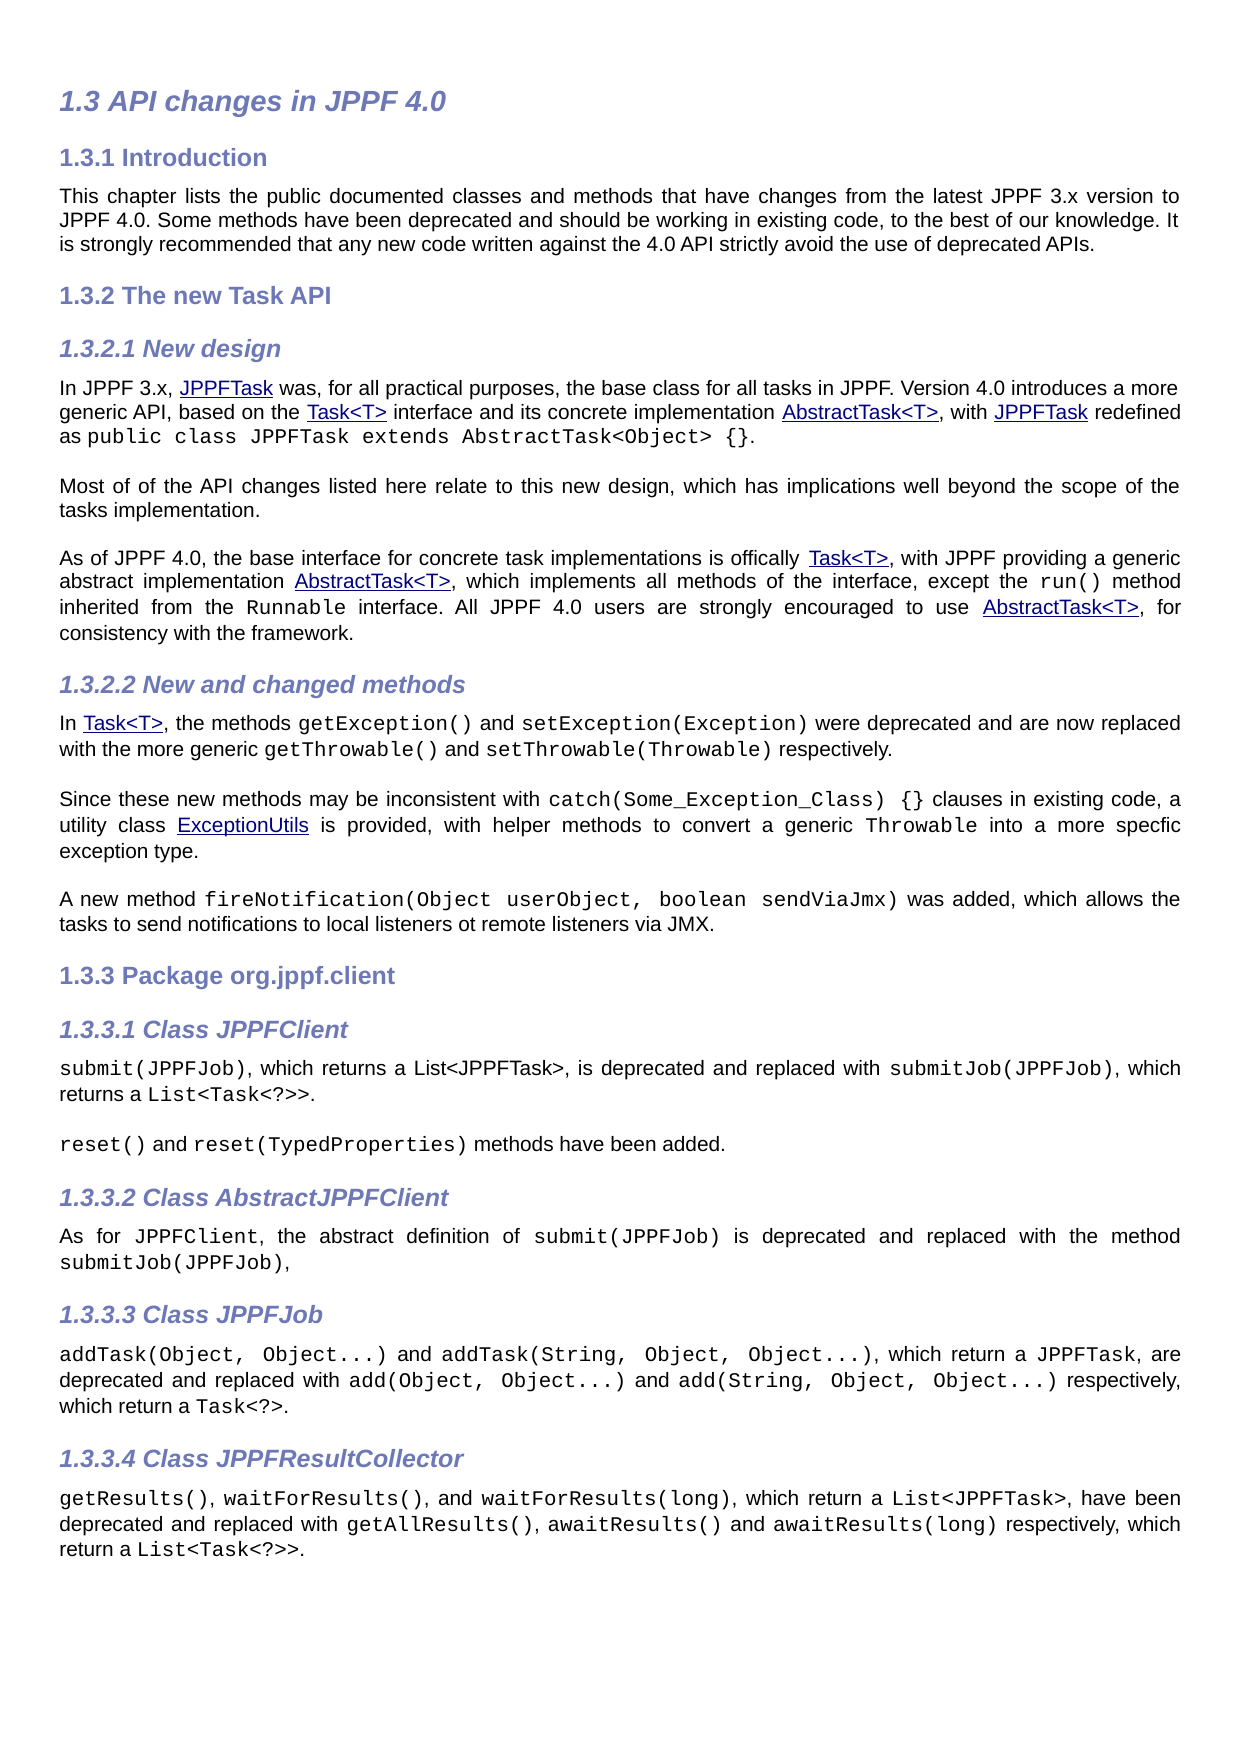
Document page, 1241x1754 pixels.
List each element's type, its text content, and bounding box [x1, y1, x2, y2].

text submit(JPPFJob), which returns a List<JPPFTask>, is deprecated and replaced with submitJob(JPPFJob), which returns a List<Task<?>>. [59, 1056, 1181, 1108]
text getResults(), waitForResults(), and waitForResults(long), which return a List<JPPFTask>, have been deprecated and replaced with getAllResults(), awaitResults() and awaitResults(long) respectively, which return a List<Task<?>>. [59, 1486, 1181, 1563]
text Since these new methods may be inconsistent with catch(Some_Exception_Class) {} clauses in existing code, a utility class ExceptionUtils is provided, with helper methods to convert a generic Throwable into a more specfic exception type. [59, 787, 1181, 862]
subtitle API changes in JPPF 4.0 [59, 84, 1181, 118]
text reset() and reset(TypedProperties) methods have been added. [59, 1132, 1181, 1158]
text As of JPPF 4.0, the base interface for concrete task implementations is offically Task<T>, with JPPF providing a generic abstract implementation AbstractTask<T>, which implements all methods of the interface, except the run() method inherited from the Runnable interface. All JPPF 4.0 users are strongly encouraged to use AbstractTask<T>, for consistency with the framework. [59, 545, 1181, 645]
subtitle Package org.jppf.client [59, 961, 1181, 990]
text This chapter lists the public documented classes and methods that have changes from the latest JPPF 3.x version to JPPF 4.0. Some methods have been deprecated and should be working in existing code, to the best of our knowledge. It is strongly recommended that any new code written against the 4.0 API strictly avoid the use of deprecated APIs. [59, 184, 1181, 256]
text In JPPF 3.x, JPPFTask was, for all practical purposes, the base class for all tasks in JPPF. Version 4.0 introduces a more generic API, based on the Task<T> interface and its concrete implementation AbstractTask<T>, with JPPFTask redefined as public class JPPFTask extends AbstractTask<Object> {}. [59, 376, 1181, 449]
subtitle New and changed methods [59, 670, 1181, 699]
subtitle The new Task API [59, 281, 1181, 309]
text addTask(Object, Object...) and addTask(String, Object, Object...), which return a JPPFTask, are deprecated and replaced with add(Object, Object...) and add(String, Object, Object...) respectively, which return a Task<?>. [59, 1342, 1181, 1419]
text A new method fireNotification(Object userObject, boolean sendViaJmx) was added, which allows the tasks to send notifications to local listeners ot remote listeners via JMX. [59, 886, 1181, 936]
subtitle New design [59, 334, 1181, 363]
subtitle Class AbstractJPPFClient [59, 1183, 1181, 1211]
subtitle Class JPPFJob [59, 1301, 1181, 1329]
text Most of of the API changes listed here relate to this new design, which has implications well beyond the scope of the tasks implementation. [59, 473, 1181, 521]
subtitle Introduction [59, 143, 1181, 171]
text As for JPPFClient, the abstract definition of submit(JPPFJob) is deprecated and replaced with the method submitJob(JPPFJob), [59, 1224, 1181, 1276]
subtitle Class JPPFResultCollector [59, 1444, 1181, 1473]
text In Task<T>, the methods getException() and setException(Exception) were deprecated and are now replaced with the more generic getThrowable() and setThrowable(Throwable) respectively. [59, 711, 1181, 763]
subtitle Class JPPFClient [59, 1015, 1181, 1044]
